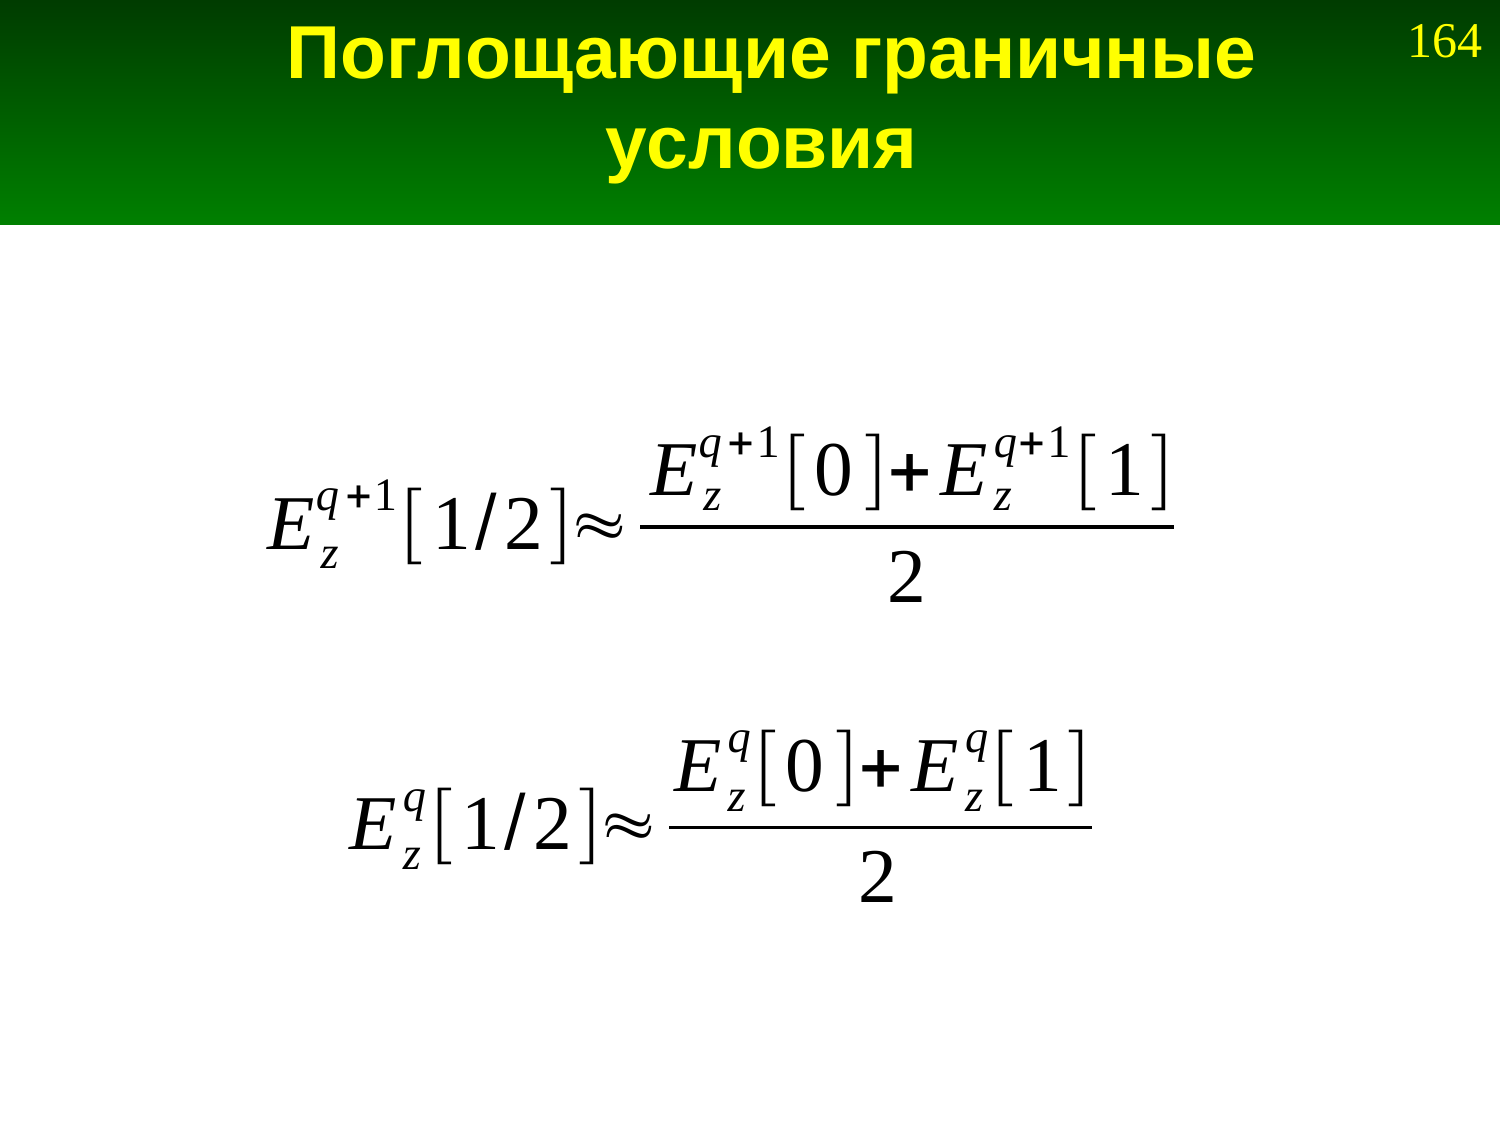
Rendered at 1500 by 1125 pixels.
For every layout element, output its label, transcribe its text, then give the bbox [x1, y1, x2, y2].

chart [243, 413, 1196, 919]
title Поглощающие граничные условия [123, 0, 1399, 192]
